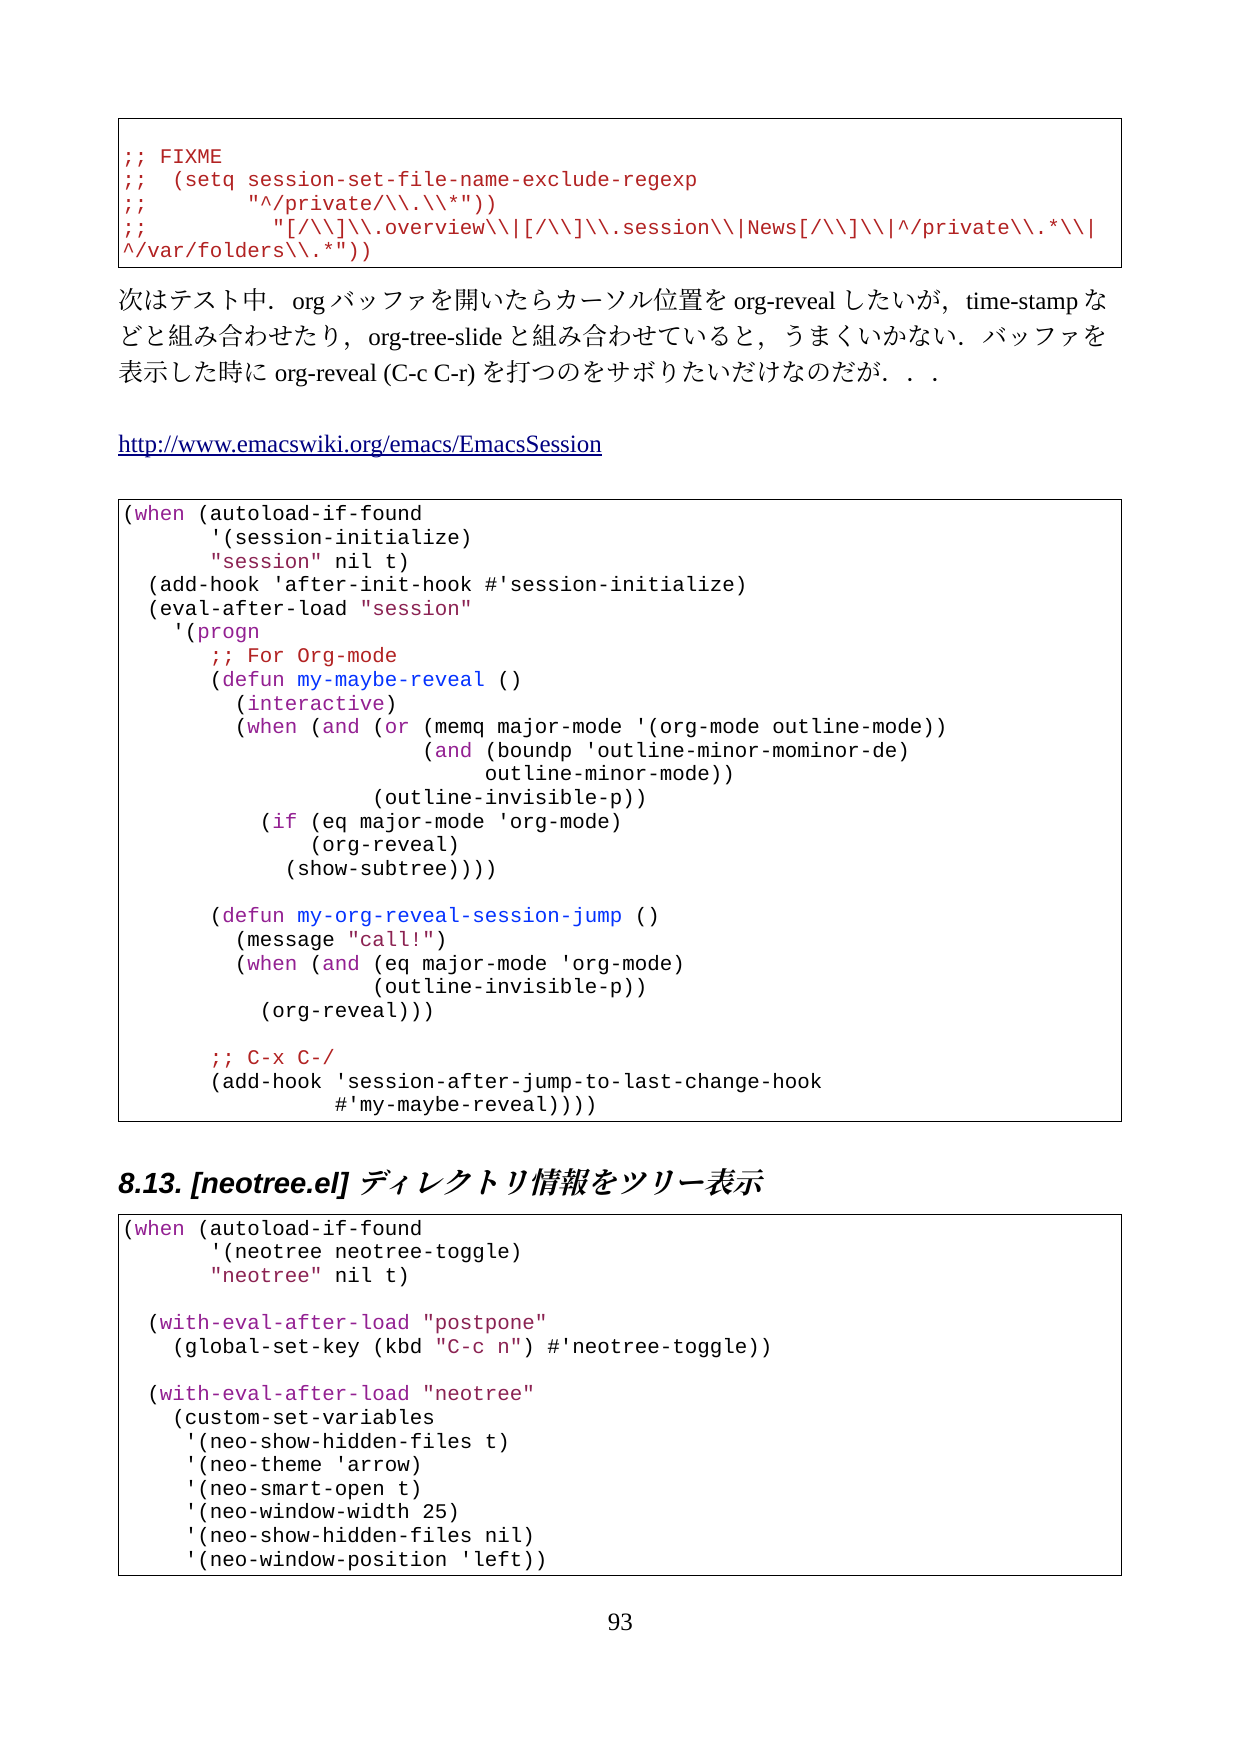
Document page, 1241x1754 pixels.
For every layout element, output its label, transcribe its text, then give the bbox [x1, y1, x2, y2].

text (with-eval-after-load "neotree" [119, 1379, 1121, 1403]
text ;; "^/private/\\.\\*")) [119, 189, 1121, 213]
text (when (autoload-if-found [119, 500, 1121, 523]
text ;; FIXME [119, 142, 1121, 165]
text (add-hook 'session-after-jump-to-last-change-hook [119, 1067, 1121, 1091]
text '(neo-theme 'arrow) [119, 1450, 1121, 1474]
text '(neotree neotree-toggle) [119, 1237, 1121, 1261]
text (if (eq major-mode 'org-mode) [119, 807, 1121, 830]
text '(neo-show-hidden-files nil) [119, 1521, 1121, 1545]
text http://www.emacswiki.org/emacs/EmacsSession [118, 429, 1122, 487]
text (interactive) [119, 688, 1121, 712]
text (global-set-key (kbd "C-c n") #'neotree-toggle)) [119, 1332, 1121, 1356]
text '(progn [119, 618, 1121, 641]
text 次はテスト中．orgバッファを開いたらカーソル位置をorg-revealしたいが，time-stampなどと組み合わせたり，org-tree-slideと組み合わせていると，うまくいかない．バッファを表示した時に org-reveal (C-c C-r) を打つのをサボりたいだけなのだが．．． [118, 280, 1122, 417]
text ;; "[/\\]\\.overview\\|[/\\]\\.session\\|News[/\\]\\|^/private\\.*\\|^/var/folders\\.*")) [119, 213, 1121, 267]
text (with-eval-after-load "postpone" [119, 1308, 1121, 1332]
text (and (boundp 'outline-minor-mominor-de) [119, 736, 1121, 759]
text '(neo-show-hidden-files t) [119, 1427, 1121, 1450]
text '(neo-window-position 'left)) [119, 1545, 1121, 1575]
text (outline-invisible-p)) [119, 783, 1121, 807]
text (outline-invisible-p)) [119, 972, 1121, 996]
text ;; (setq session-set-file-name-exclude-regexp [119, 165, 1121, 189]
text #'my-maybe-reveal)))) [119, 1091, 1121, 1121]
text (show-subtree)))) [119, 854, 1121, 878]
text (defun my-maybe-reveal () [119, 665, 1121, 688]
text ;; C-x C-/ [119, 1043, 1121, 1067]
text ;; For Org-mode [119, 641, 1121, 665]
text "session" nil t) [119, 547, 1121, 570]
text (eval-after-load "session" [119, 594, 1121, 618]
text "neotree" nil t) [119, 1261, 1121, 1285]
text outline-minor-mode)) [119, 759, 1121, 783]
text (when (and (or (memq major-mode '(org-mode outline-mode)) [119, 712, 1121, 736]
text (add-hook 'after-init-hook #'session-initialize) [119, 570, 1121, 594]
text (org-reveal) [119, 830, 1121, 854]
text (defun my-org-reveal-session-jump () [119, 901, 1121, 925]
text (custom-set-variables [119, 1403, 1121, 1427]
text (message "call!") [119, 925, 1121, 949]
text (org-reveal))) [119, 996, 1121, 1019]
text (when (autoload-if-found [119, 1215, 1121, 1237]
subtitle [neotree.el] ディレクトリ情報をツリー表示 [118, 1159, 1122, 1201]
text '(neo-smart-open t) [119, 1474, 1121, 1498]
text (when (and (eq major-mode 'org-mode) [119, 949, 1121, 972]
text '(session-initialize) [119, 523, 1121, 547]
text '(neo-window-width 25) [119, 1498, 1121, 1521]
